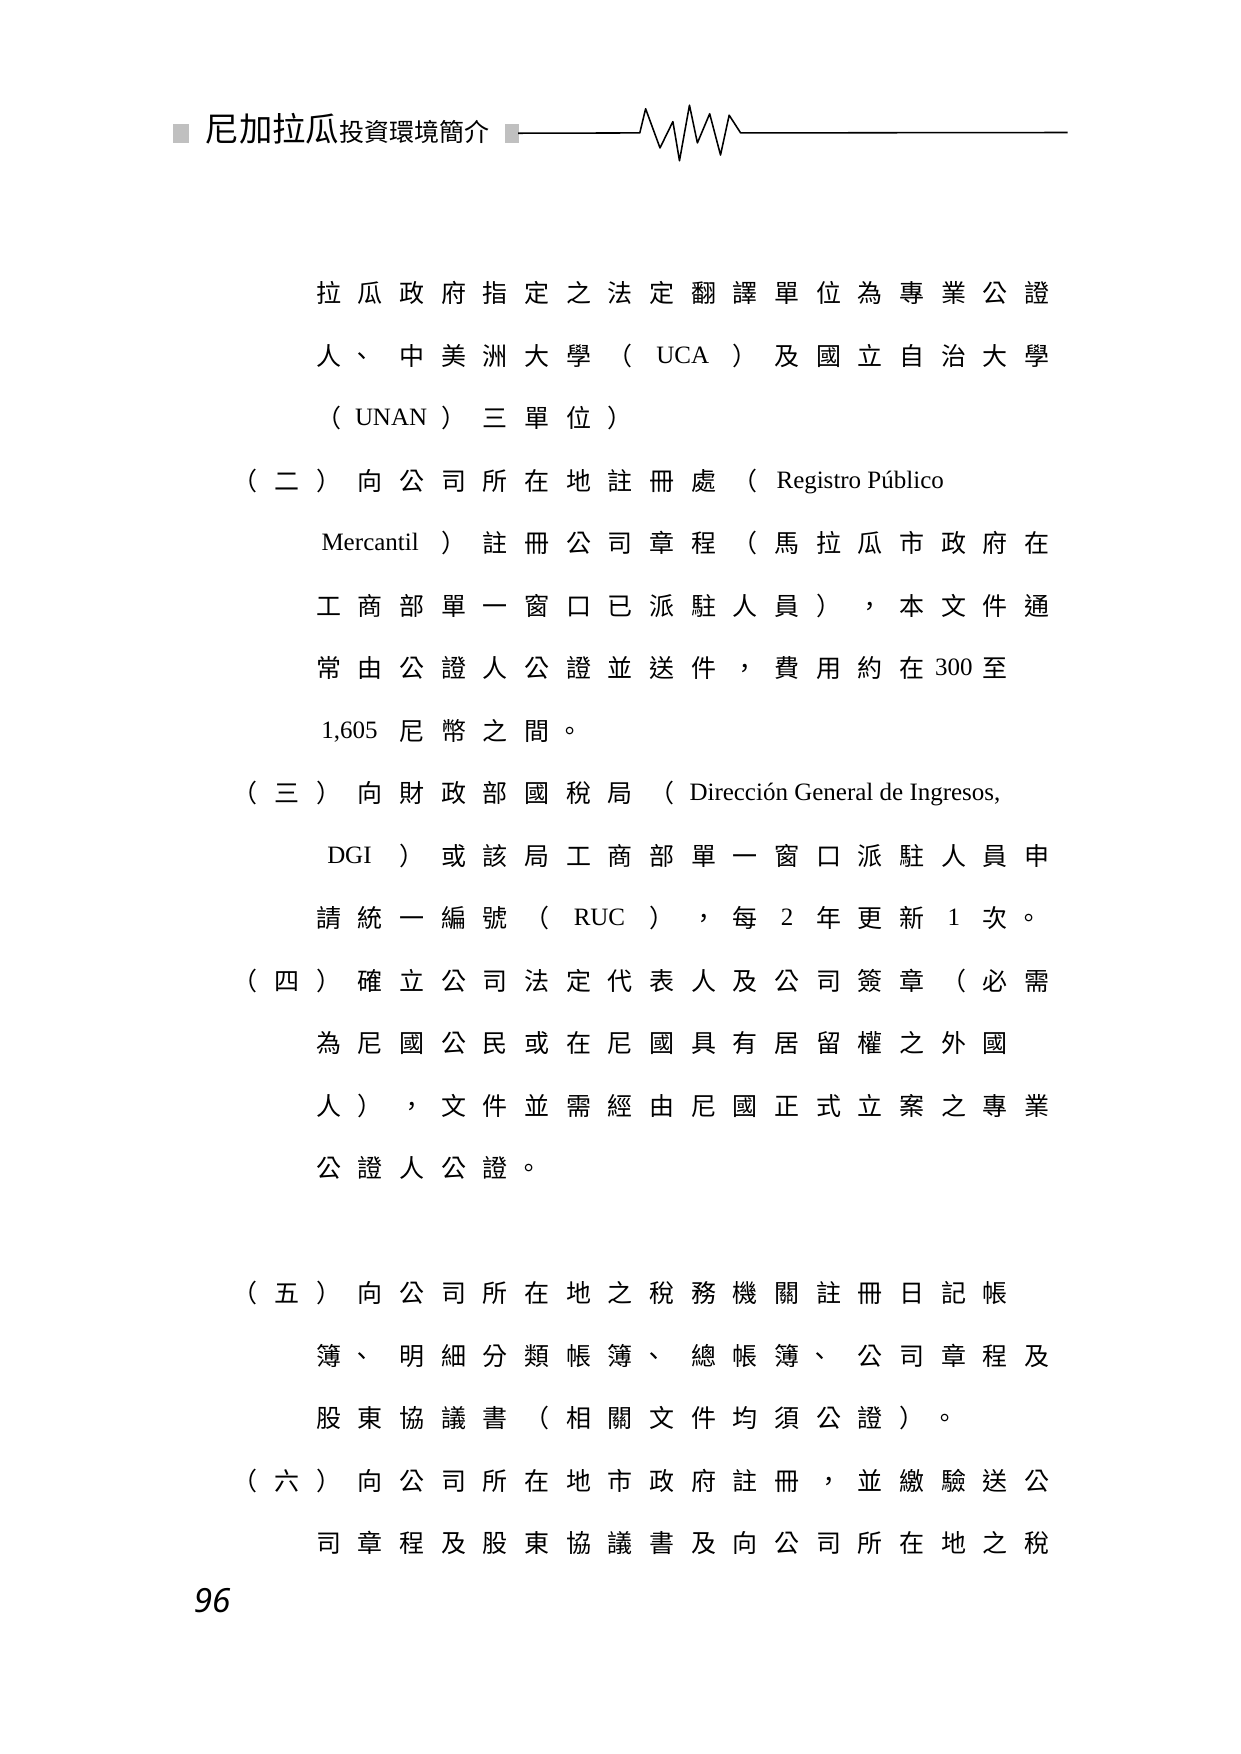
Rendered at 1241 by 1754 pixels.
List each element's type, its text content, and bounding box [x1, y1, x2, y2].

text 拉瓜政府指定之法定翻譯單位為專業公證人、中美洲大學（UCA）及國立自治大學（UNAN）三單位） [207, 250, 1058, 438]
text （二）向公司所在地註冊處（Registro Público Mercantil）註冊公司章程（馬拉瓜市政府在工商部單一窗口已派駐人員），本文件通常由公證人公證並送件，費用約在300至1,605尼幣之間。 [207, 438, 1058, 750]
text （五）向公司所在地之稅務機關註冊日記帳簿、明細分類帳簿、總帳簿、公司章程及股東協議書（相關文件均須公證）。 [207, 1250, 1058, 1438]
text （三）向財政部國稅局（Dirección General de Ingresos, DGI）或該局工商部單一窗口派駐人員申請統一編號（RUC），每2年更新1次。 [207, 750, 1058, 938]
text （四）確立公司法定代表人及公司簽章（必需為尼國公民或在尼國具有居留權之外國人），文件並需經由尼國正式立案之專業公證人公證。 [207, 938, 1058, 1188]
text （六）向公司所在地市政府註冊，並繳驗送公司章程及股東協議書及向公司所在地之稅 [207, 1438, 1058, 1563]
